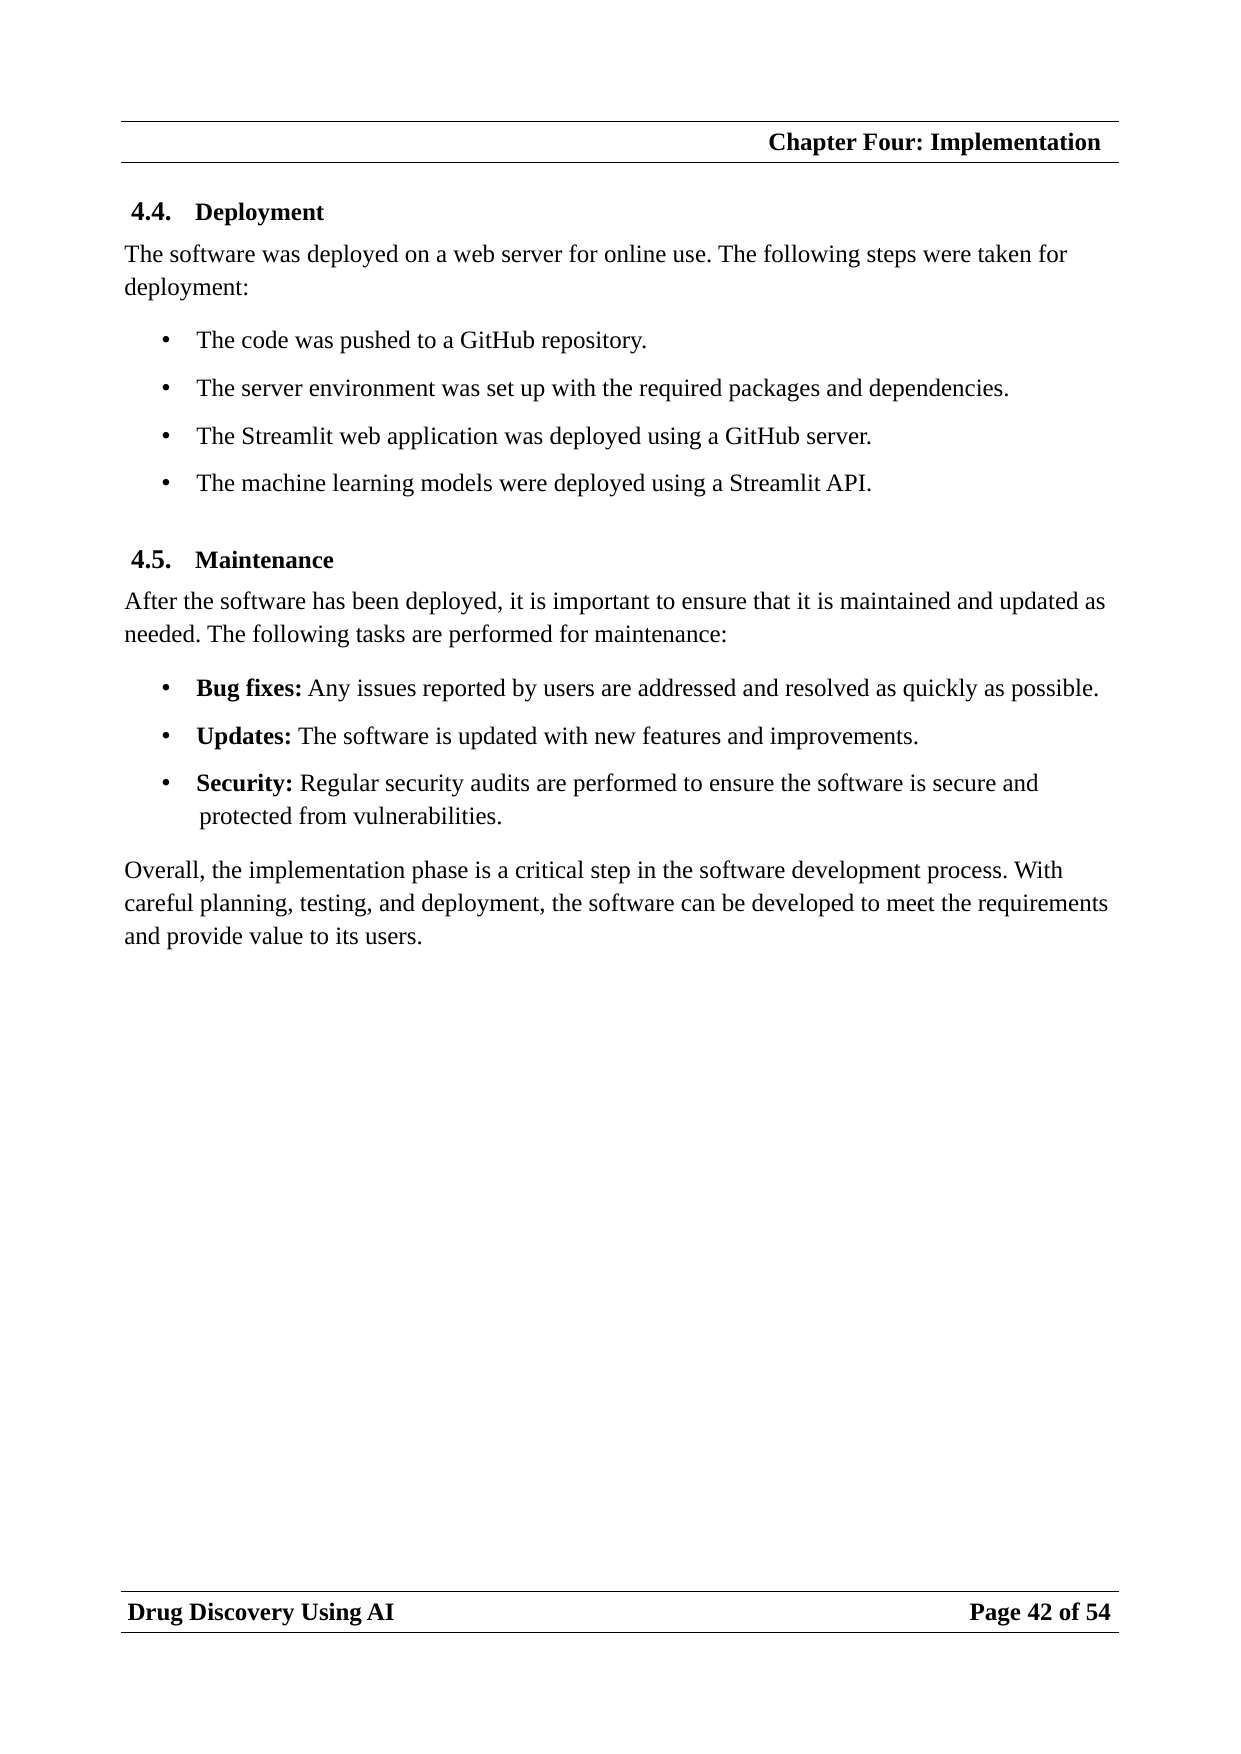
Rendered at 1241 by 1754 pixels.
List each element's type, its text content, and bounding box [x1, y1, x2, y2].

list The code was pushed to a GitHub repository. [159, 322, 1119, 354]
list Updates: The software is updated with new features and improvements. [159, 718, 1119, 749]
list Security: Regular security audits are performed to ensure the software is secure and protected from vulnerabilities. [159, 765, 1119, 833]
list The machine learning models were deployed using a Streamlit API. [159, 465, 1119, 500]
text After the software has been deployed, it is important to ensure that it is maintained and updated as needed. The following tasks are performed for maintenance: [121, 583, 1119, 651]
subtitle Deployment [121, 192, 1119, 226]
list The server environment was set up with the required packages and dependencies. [159, 370, 1119, 402]
subtitle Maintenance [121, 540, 1119, 574]
text The software was deployed on a web server for online use. The following steps were taken for deployment: [121, 236, 1119, 304]
list The Streamlit web application was deployed using a GitHub server. [159, 418, 1119, 449]
text Overall, the implementation phase is a critical step in the software development process. With careful planning, testing, and deployment, the software can be developed to meet the requirements and provide value to its users. [121, 852, 1119, 950]
list Bug fixes: Any issues reported by users are addressed and resolved as quickly as possible. [159, 670, 1119, 702]
